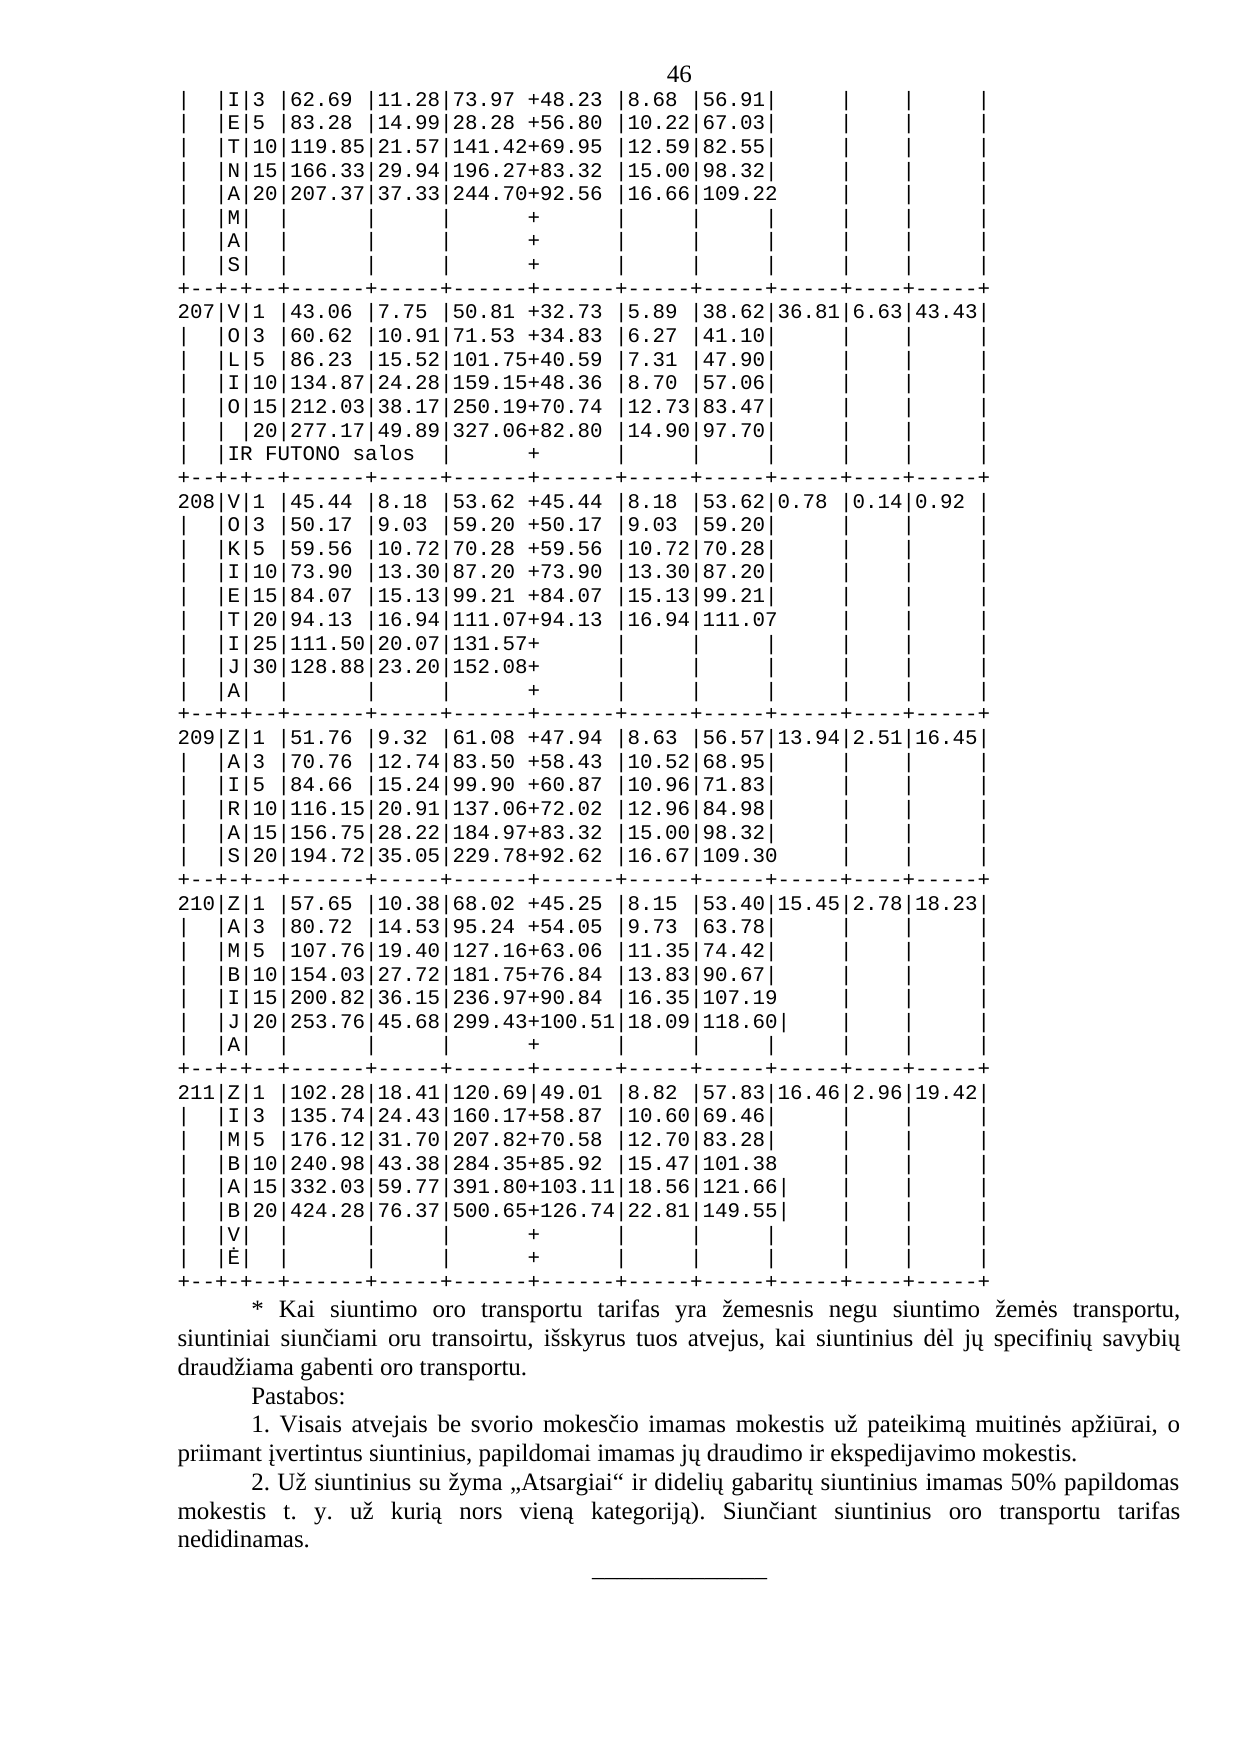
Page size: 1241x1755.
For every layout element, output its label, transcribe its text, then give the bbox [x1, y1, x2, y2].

text | |I|15|200.82|36.15|236.97+90.84 |16.35|107.19 | | | [177, 987, 1181, 1011]
text | |I|3 |62.69 |11.28|73.97 +48.23 |8.68 |56.91| | | | [177, 89, 1181, 112]
text | |T|10|119.85|21.57|141.42+69.95 |12.59|82.55| | | | [177, 136, 1181, 159]
text | |A|3 |80.72 |14.53|95.24 +54.05 |9.73 |63.78| | | | [177, 916, 1181, 940]
text | |M|5 |176.12|31.70|207.82+70.58 |12.70|83.28| | | | [177, 1129, 1181, 1153]
text +--+-+--+------+-----+------+------+-----+-----+-----+----+-----+ [177, 278, 1181, 301]
text | |B|20|424.28|76.37|500.65+126.74|22.81|149.55| | | | [177, 1200, 1181, 1224]
text | |O|15|212.03|38.17|250.19+70.74 |12.73|83.47| | | | [177, 396, 1181, 420]
text | |S| | | | + | | | | | | [177, 254, 1181, 278]
text 209|Z|1 |51.76 |9.32 |61.08 +47.94 |8.63 |56.57|13.94|2.51|16.45| [177, 727, 1181, 751]
text | |M| | | | + | | | | | | [177, 207, 1181, 231]
text | |A|3 |70.76 |12.74|83.50 +58.43 |10.52|68.95| | | | [177, 751, 1181, 774]
text | |IR FUTONO salos | + | | | | | | [177, 443, 1181, 467]
text 208|V|1 |45.44 |8.18 |53.62 +45.44 |8.18 |53.62|0.78 |0.14|0.92 | [177, 491, 1181, 514]
text * Kai siuntimo oro transportu tarifas yra žemesnis negu siuntimo žemės transportu, siuntiniai siunčiami oru transoirtu, išskyrus tuos atvejus, kai siuntinius dėl jų specifinių savybių draudžiama gabenti oro transportu. [177, 1294, 1181, 1381]
text | |N|15|166.33|29.94|196.27+83.32 |15.00|98.32| | | | [177, 159, 1181, 183]
text | |I|3 |135.74|24.43|160.17+58.87 |10.60|69.46| | | | [177, 1105, 1181, 1129]
text | |A|15|156.75|28.22|184.97+83.32 |15.00|98.32| | | | [177, 822, 1181, 845]
text | |I|10|73.90 |13.30|87.20 +73.90 |13.30|87.20| | | | [177, 562, 1181, 585]
text 1. Visais atvejais be svorio mokesčio imamas mokestis už pateikimą muitinės apžiūrai, o priimant įvertintus siuntinius, papildomai imamas jų draudimo ir ekspedijavimo mokestis. [177, 1409, 1181, 1467]
text | |A|20|207.37|37.33|244.70+92.56 |16.66|109.22 | | | [177, 183, 1181, 207]
text 2. Už siuntinius su žyma „Atsargiai“ ir didelių gabaritų siuntinius imamas 50% papildomas mokestis t. y. už kurią nors vieną kategoriją). Siunčiant siuntinius oro transportu tarifas nedidinamas. [177, 1467, 1181, 1553]
text +--+-+--+------+-----+------+------+-----+-----+-----+----+-----+ [177, 467, 1181, 491]
text | |A| | | | + | | | | | | [177, 1034, 1181, 1058]
text | |O|3 |50.17 |9.03 |59.20 +50.17 |9.03 |59.20| | | | [177, 514, 1181, 538]
text +--+-+--+------+-----+------+------+-----+-----+-----+----+-----+ [177, 869, 1181, 893]
text +--+-+--+------+-----+------+------+-----+-----+-----+----+-----+ [177, 703, 1181, 727]
text | |E|5 |83.28 |14.99|28.28 +56.80 |10.22|67.03| | | | [177, 112, 1181, 136]
text | |M|5 |107.76|19.40|127.16+63.06 |11.35|74.42| | | | [177, 940, 1181, 963]
text | |J|20|253.76|45.68|299.43+100.51|18.09|118.60| | | | [177, 1011, 1181, 1034]
text +--+-+--+------+-----+------+------+-----+-----+-----+----+-----+ [177, 1271, 1181, 1294]
text | |I|5 |84.66 |15.24|99.90 +60.87 |10.96|71.83| | | | [177, 774, 1181, 798]
text | |I|25|111.50|20.07|131.57+ | | | | | | [177, 632, 1181, 656]
text | |R|10|116.15|20.91|137.06+72.02 |12.96|84.98| | | | [177, 798, 1181, 822]
text | |A| | | | + | | | | | | [177, 680, 1181, 703]
text | |J|30|128.88|23.20|152.08+ | | | | | | [177, 656, 1181, 680]
text | |V| | | | + | | | | | | [177, 1224, 1181, 1247]
text +--+-+--+------+-----+------+------+-----+-----+-----+----+-----+ [177, 1058, 1181, 1082]
text 211|Z|1 |102.28|18.41|120.69|49.01 |8.82 |57.83|16.46|2.96|19.42| [177, 1082, 1181, 1105]
text | |T|20|94.13 |16.94|111.07+94.13 |16.94|111.07 | | | [177, 609, 1181, 632]
text Pastabos: [177, 1381, 1181, 1409]
text | | |20|277.17|49.89|327.06+82.80 |14.90|97.70| | | | [177, 420, 1181, 443]
text 207|V|1 |43.06 |7.75 |50.81 +32.73 |5.89 |38.62|36.81|6.63|43.43| [177, 301, 1181, 325]
text 210|Z|1 |57.65 |10.38|68.02 +45.25 |8.15 |53.40|15.45|2.78|18.23| [177, 893, 1181, 916]
text | |B|10|240.98|43.38|284.35+85.92 |15.47|101.38 | | | [177, 1153, 1181, 1176]
text ______________ [177, 1553, 1181, 1582]
text | |Ė| | | | + | | | | | | [177, 1247, 1181, 1271]
text | |I|10|134.87|24.28|159.15+48.36 |8.70 |57.06| | | | [177, 372, 1181, 396]
text | |A|15|332.03|59.77|391.80+103.11|18.56|121.66| | | | [177, 1176, 1181, 1200]
text | |E|15|84.07 |15.13|99.21 +84.07 |15.13|99.21| | | | [177, 585, 1181, 609]
text | |O|3 |60.62 |10.91|71.53 +34.83 |6.27 |41.10| | | | [177, 325, 1181, 349]
text | |A| | | | + | | | | | | [177, 231, 1181, 254]
text | |K|5 |59.56 |10.72|70.28 +59.56 |10.72|70.28| | | | [177, 538, 1181, 562]
text | |L|5 |86.23 |15.52|101.75+40.59 |7.31 |47.90| | | | [177, 349, 1181, 372]
text | |B|10|154.03|27.72|181.75+76.84 |13.83|90.67| | | | [177, 963, 1181, 987]
text | |S|20|194.72|35.05|229.78+92.62 |16.67|109.30 | | | [177, 845, 1181, 869]
